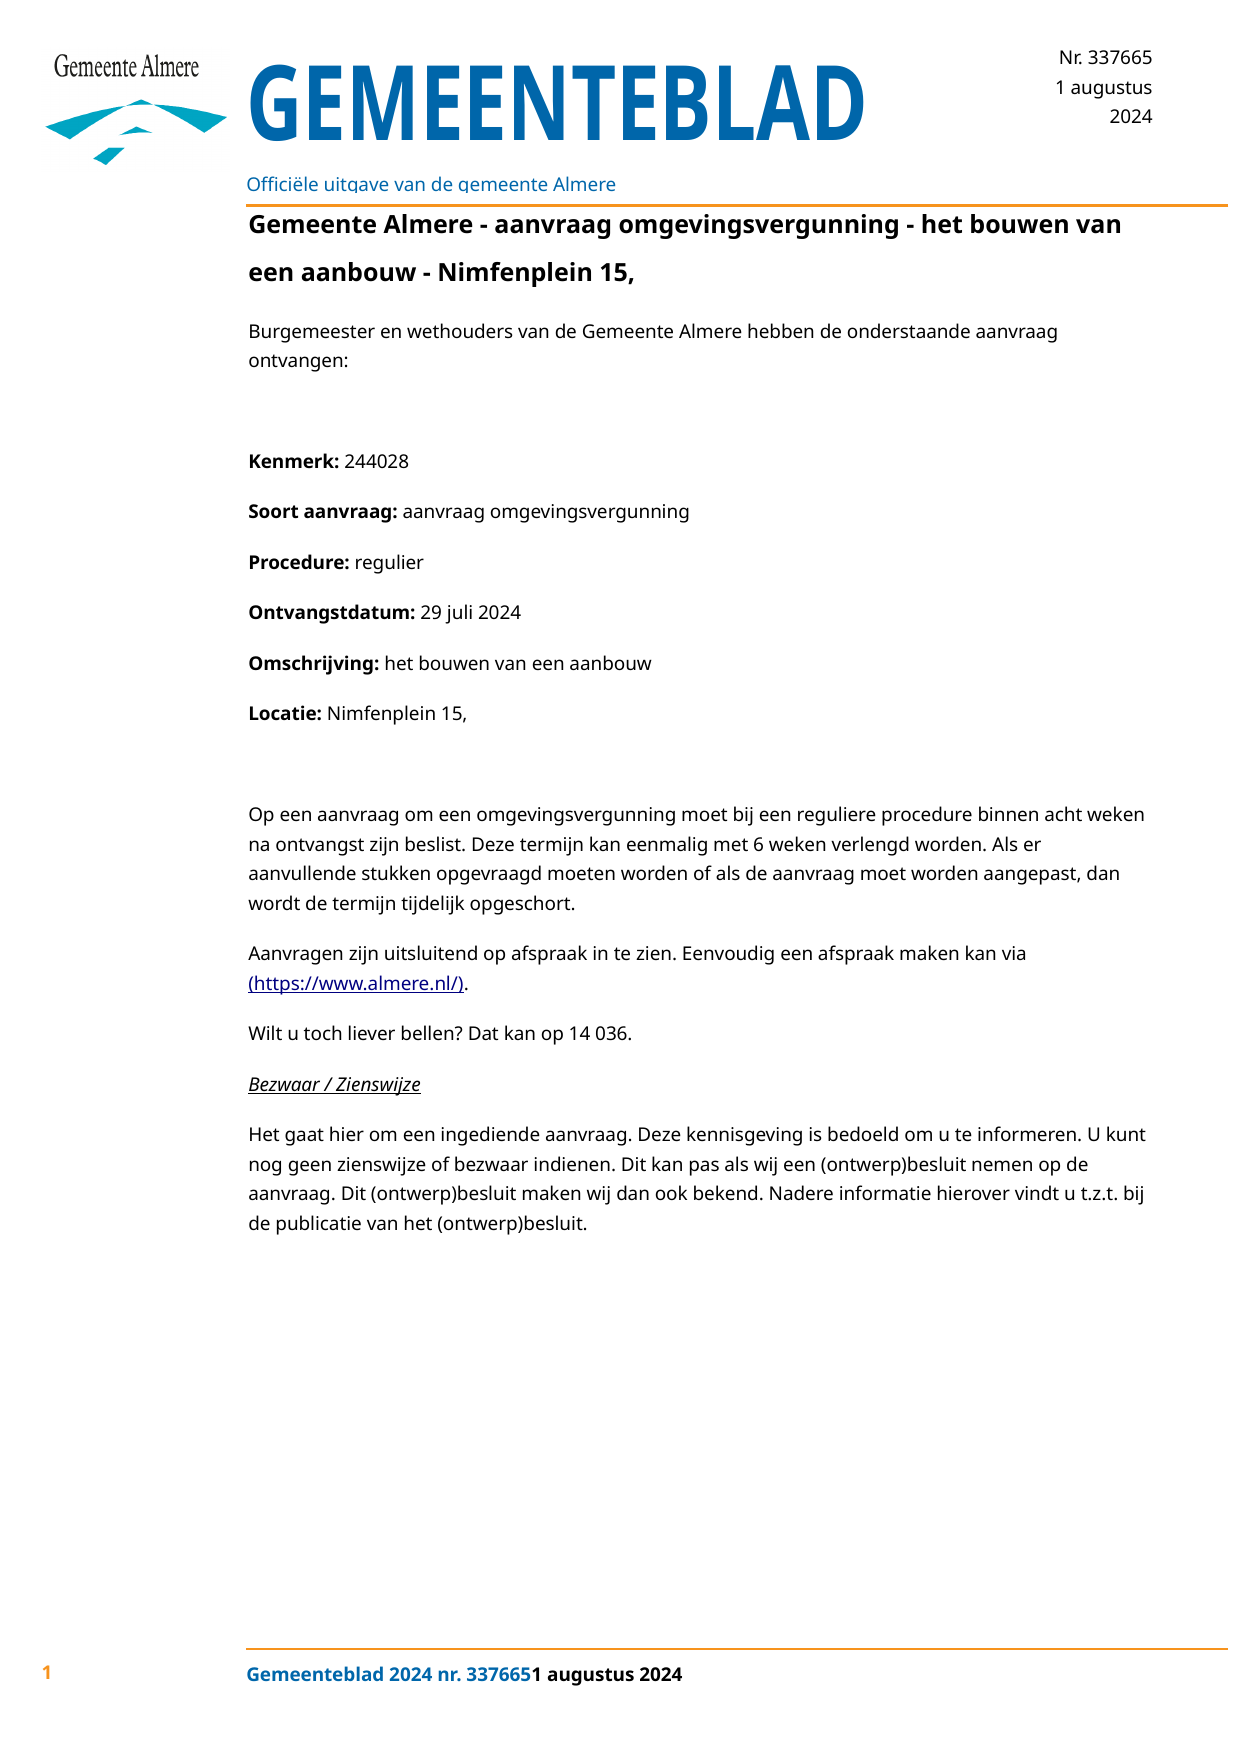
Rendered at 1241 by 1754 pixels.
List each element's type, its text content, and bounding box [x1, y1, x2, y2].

text Omschrijving: het bouwen van een aanbouw [248, 650, 1152, 676]
text Wilt u toch liever bellen? Dat kan op 14 036. [248, 1020, 1152, 1046]
text Bezwaar / Zienswijze [248, 1071, 1152, 1097]
text Het gaat hier om een ingediende aanvraag. Deze kennisgeving is bedoeld om u te informeren. U kunt nog geen zienswijze of bezwaar indienen. Dit kan pas als wij een (ontwerp)besluit nemen op de aanvraag. Dit (ontwerp)besluit maken wij dan ook bekend. Nadere informatie hierover vindt u t.z.t. bij de publicatie van het (ontwerp)besluit. [248, 1121, 1152, 1236]
text Procedure: regulier [248, 549, 1152, 575]
text Gemeente Almere - aanvraag omgevingsvergunning - het bouwen van een aanbouw - Nimfenplein 15, [248, 207, 1152, 288]
picture [41, 47, 231, 172]
text Ontvangstdatum: 29 juli 2024 [248, 599, 1152, 625]
text Kenmerk: 244028 [248, 448, 1152, 474]
text Burgemeester en wethouders van de Gemeente Almere hebben de onderstaande aanvraag ontvangen: [248, 318, 1152, 373]
text Aanvragen zijn uitsluitend op afspraak in te zien. Eenvoudig een afspraak maken kan via (https://www.almere.nl/). [248, 940, 1152, 996]
text Soort aanvraag: aanvraag omgevingsvergunning [248, 499, 1152, 524]
text Op een aanvraag om een omgevingsvergunning moet bij een reguliere procedure binnen acht weken na ontvangst zijn beslist. Deze termijn kan eenmalig met 6 weken verlengd worden. Als er aanvullende stukken opgevraagd moeten worden of als de aanvraag moet worden aangepast, dan wordt de termijn tijdelijk opgeschort. [248, 801, 1152, 916]
text Locatie: Nimfenplein 15, [248, 700, 1152, 726]
